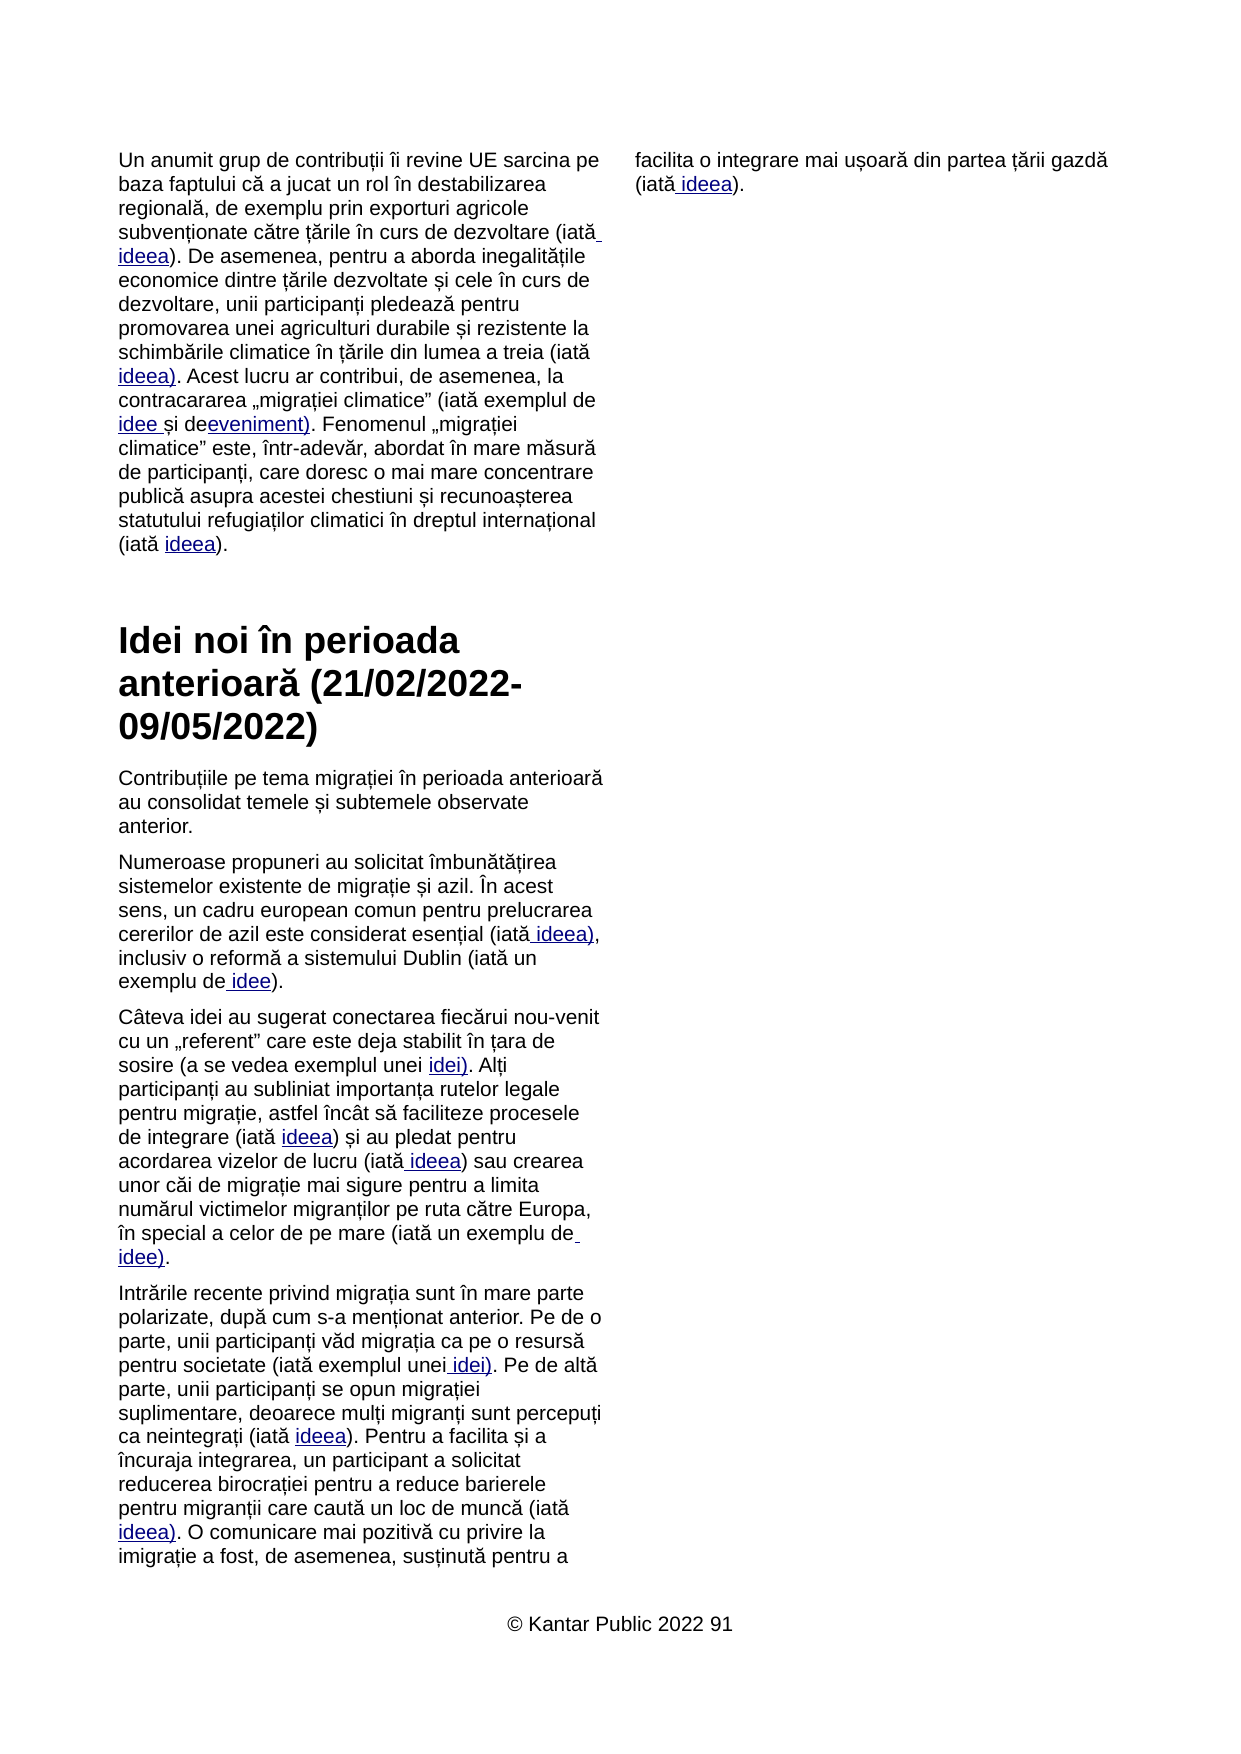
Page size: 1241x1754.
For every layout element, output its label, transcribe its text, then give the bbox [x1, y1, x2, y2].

subtitle Idei noi în perioada anterioară (21/02/2022-09/05/2022) [118, 618, 605, 747]
text Un anumit grup de contribuții îi revine UE sarcina pe baza faptului că a jucat un rol în destabilizarea regională, de exemplu prin exporturi agricole subvenționate către țările în curs de dezvoltare (iată ideea). De asemenea, pentru a aborda inegalitățile economice dintre țările dezvoltate și cele în curs de dezvoltare, unii participanți pledează pentru promovarea unei agriculturi durabile și rezistente la schimbările climatice în țările din lumea a treia (iată ideea). Acest lucru ar contribui, de asemenea, la contracararea „migrației climatice” (iată exemplul de idee și deeveniment). Fenomenul „migrației climatice” este, într-adevăr, abordat în mare măsură de participanți, care doresc o mai mare concentrare publică asupra acestei chestiuni și recunoașterea statutului refugiaților climatici în dreptul internațional (iată ideea). [118, 148, 605, 555]
text facilita o integrare mai ușoară din partea țării gazdă (iată ideea). [635, 148, 1122, 196]
text Contribuțiile pe tema migrației în perioada anterioară au consolidat temele și subtemele observate anterior. [118, 766, 605, 838]
text Câteva idei au sugerat conectarea fiecărui nou-venit cu un „referent” care este deja stabilit în țara de sosire (a se vedea exemplul unei idei). Alți participanți au subliniat importanța rutelor legale pentru migrație, astfel încât să faciliteze procesele de integrare (iată ideea) și au pledat pentru acordarea vizelor de lucru (iată ideea) sau crearea unor căi de migrație mai sigure pentru a limita numărul victimelor migranților pe ruta către Europa, în special a celor de pe mare (iată un exemplu de idee). [118, 1005, 605, 1269]
text Intrările recente privind migrația sunt în mare parte polarizate, după cum s-a menționat anterior. Pe de o parte, unii participanți văd migrația ca pe o resursă pentru societate (iată exemplul unei idei). Pe de altă parte, unii participanți se opun migrației suplimentare, deoarece mulți migranți sunt percepuți ca neintegrați (iată ideea). Pentru a facilita și a încuraja integrarea, un participant a solicitat reducerea birocrației pentru a reduce barierele pentru migranții care caută un loc de muncă (iată ideea). O comunicare mai pozitivă cu privire la imigrație a fost, de asemenea, susținută pentru a [118, 1281, 605, 1568]
text Numeroase propuneri au solicitat îmbunătățirea sistemelor existente de migrație și azil. În acest sens, un cadru european comun pentru prelucrarea cererilor de azil este considerat esențial (iată ideea), inclusiv o reformă a sistemului Dublin (iată un exemplu de idee). [118, 849, 605, 993]
